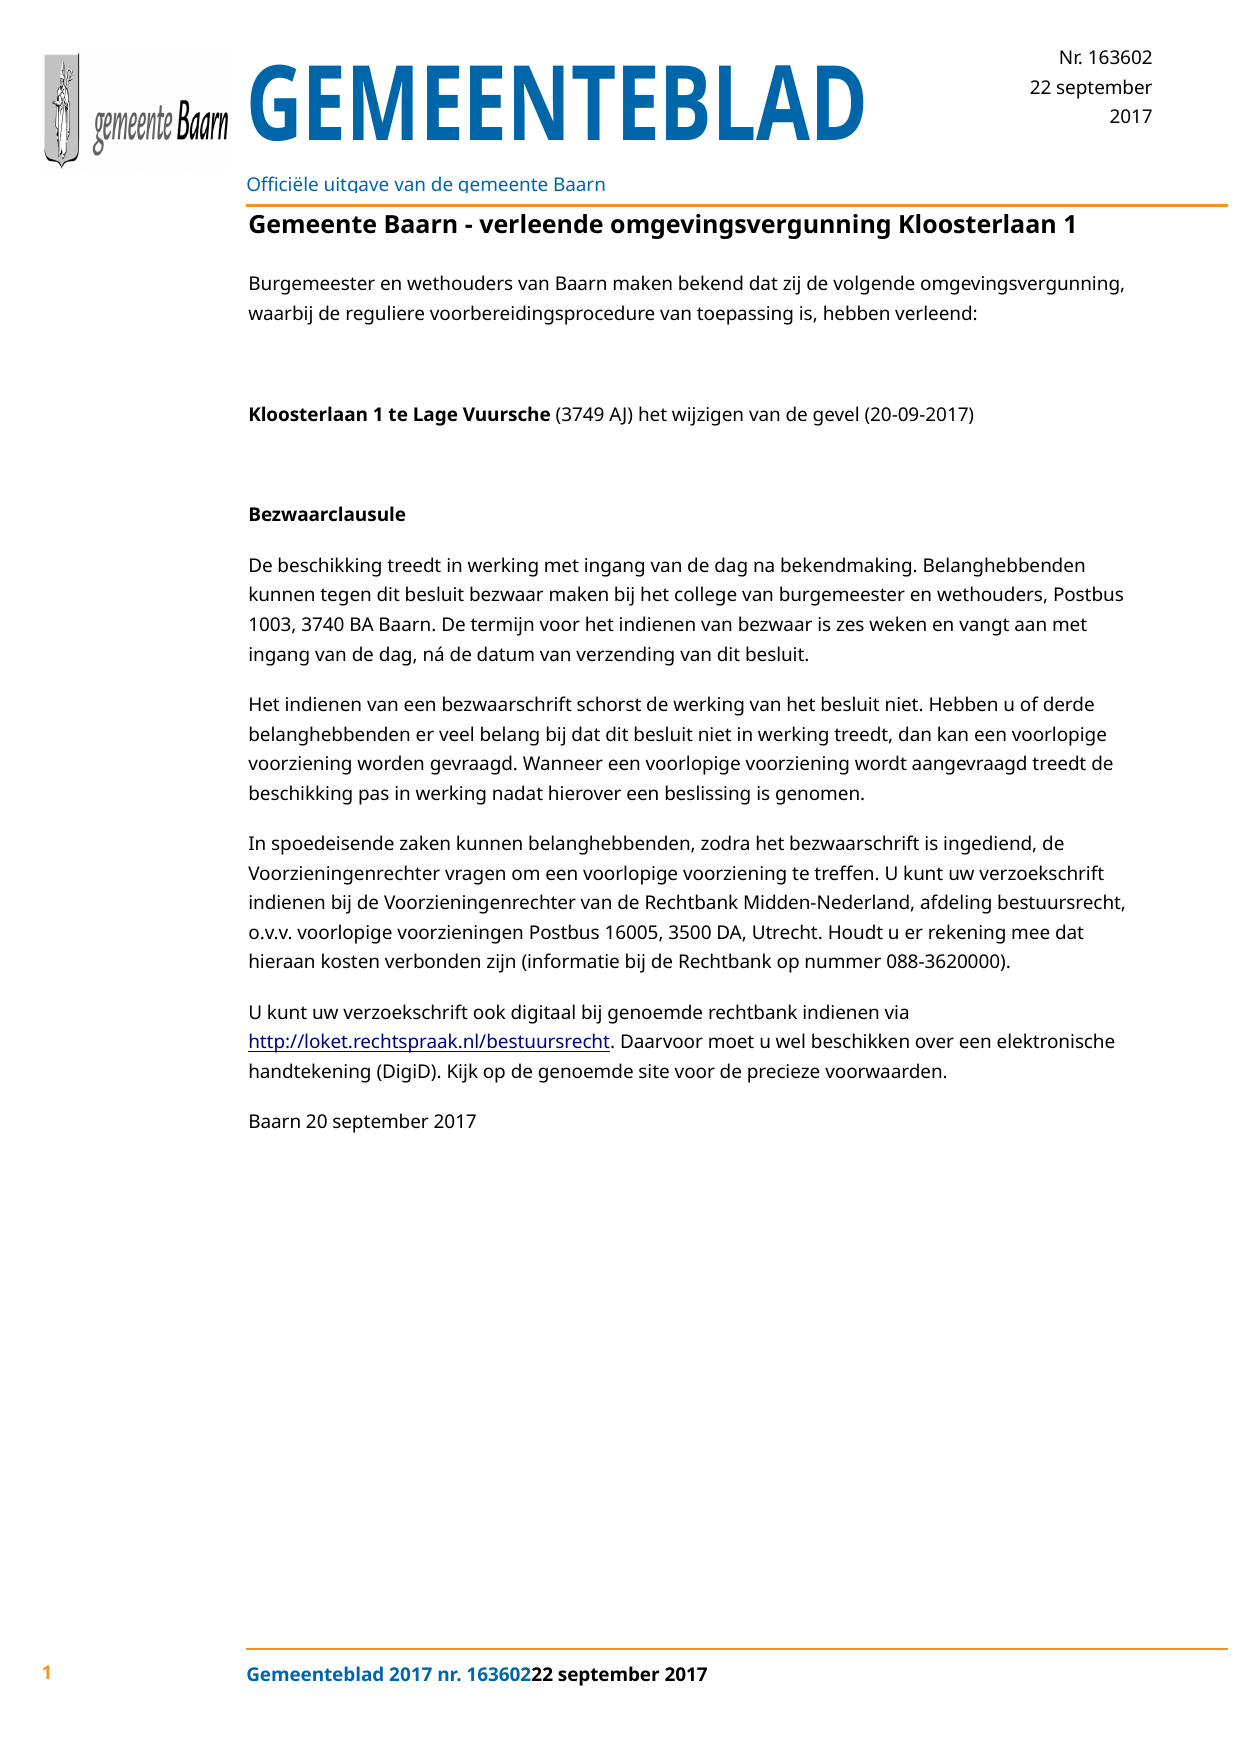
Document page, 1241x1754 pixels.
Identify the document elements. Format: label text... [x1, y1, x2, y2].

picture [41, 47, 231, 172]
text Burgemeester en wethouders van Baarn maken bekend dat zij de volgende omgevingsvergunning, waarbij de reguliere voorbereidingsprocedure van toepassing is, hebben verleend: [248, 270, 1152, 326]
text Gemeente Baarn - verleende omgevingsvergunning Kloosterlaan 1 [248, 207, 1152, 241]
text Baarn 20 september 2017 [248, 1109, 1152, 1134]
text U kunt uw verzoekschrift ook digitaal bij genoemde rechtbank indienen via http://loket.rechtspraak.nl/bestuursrecht. Daarvoor moet u wel beschikken over een elektronische handtekening (DigiD). Kijk op de genoemde site voor de precieze voorwaarden. [248, 999, 1152, 1084]
text In spoedeisende zaken kunnen belanghebbenden, zodra het bezwaarschrift is ingediend, de Voorzieningenrechter vragen om een voorlopige voorziening te treffen. U kunt uw verzoekschrift indienen bij de Voorzieningenrechter van de Rechtbank Midden-Nederland, afdeling bestuursrecht, o.v.v. voorlopige voorzieningen Postbus 16005, 3500 DA, Utrecht. Houdt u er rekening mee dat hieraan kosten verbonden zijn (informatie bij de Rechtbank op nummer 088-3620000). [248, 830, 1152, 974]
text De beschikking treedt in werking met ingang van de dag na bekendmaking. Belanghebbenden kunnen tegen dit besluit bezwaar maken bij het college van burgemeester en wethouders, Postbus 1003, 3740 BA Baarn. De termijn voor het indienen van bezwaar is zes weken en vangt aan met ingang van de dag, ná de datum van verzending van dit besluit. [248, 552, 1152, 666]
text Kloosterlaan 1 te Lage Vuursche (3749 AJ) het wijzigen van de gevel (20-09-2017) [248, 401, 1152, 426]
text Het indienen van een bezwaarschrift schorst de werking van het besluit niet. Hebben u of derde belanghebbenden er veel belang bij dat dit besluit niet in werking treedt, dan kan een voorlopige voorziening worden gevraagd. Wanneer een voorlopige voorziening wordt aangevraagd treedt de beschikking pas in werking nadat hierover een beslissing is genomen. [248, 691, 1152, 806]
text Bezwaarclausule [248, 502, 1152, 527]
